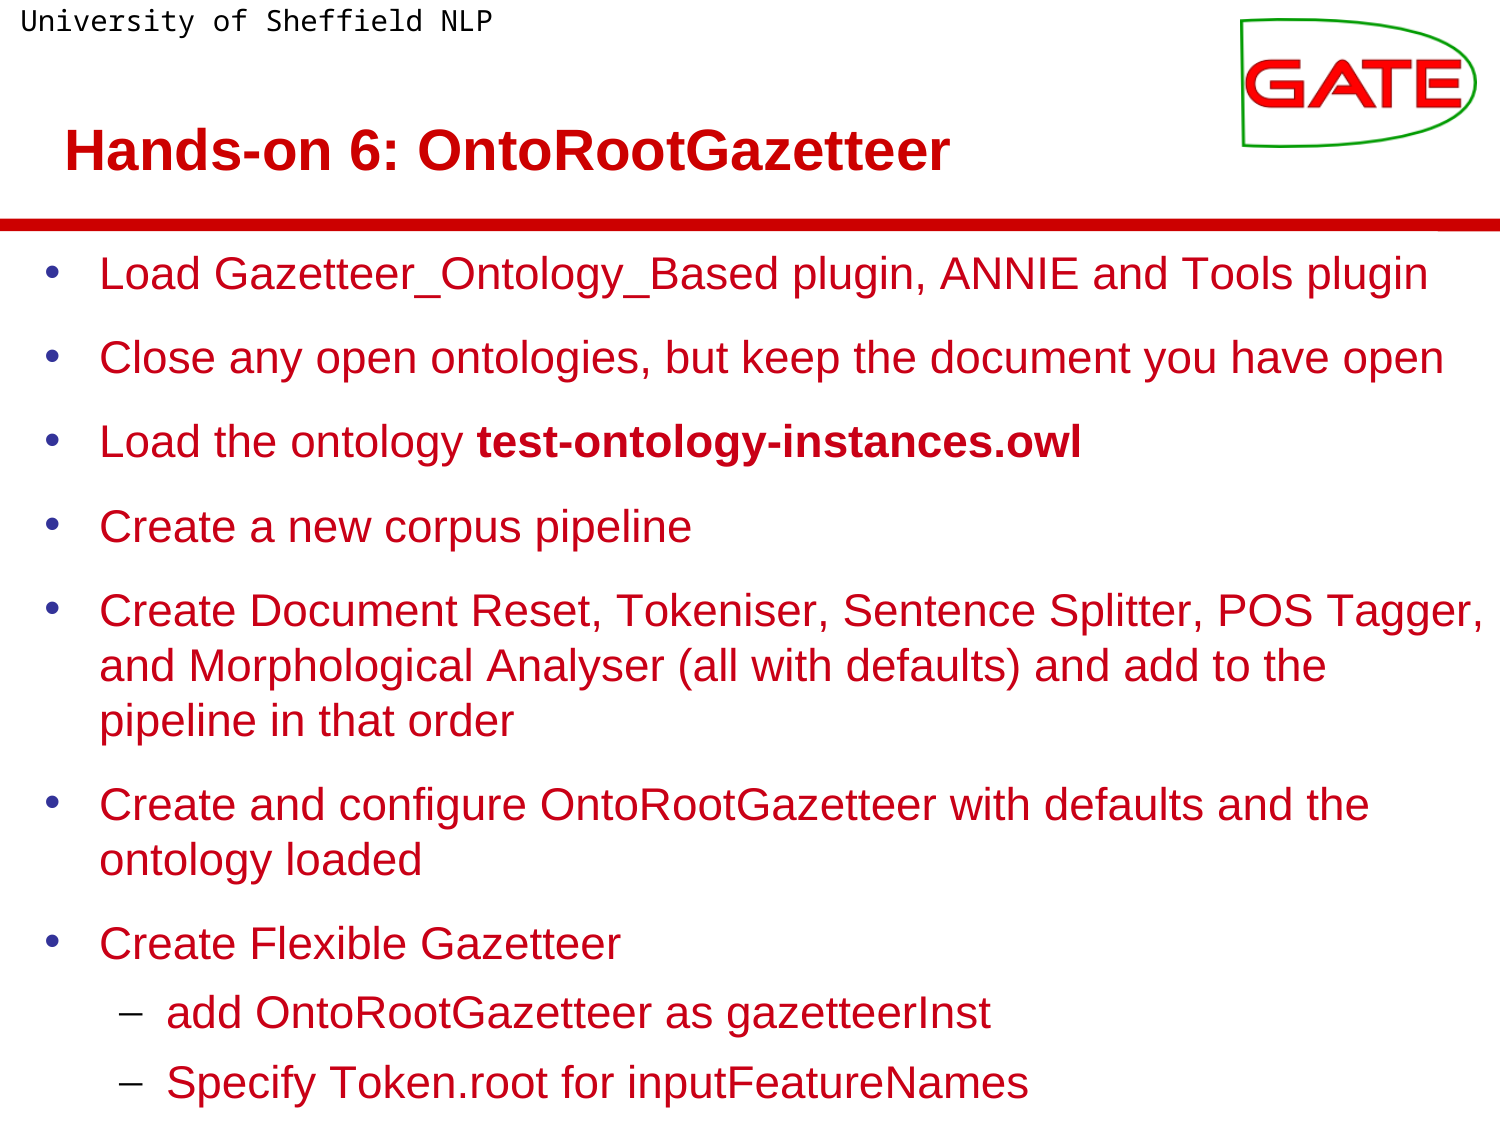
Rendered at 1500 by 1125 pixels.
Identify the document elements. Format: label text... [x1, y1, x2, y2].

picture [1240, 18, 1477, 148]
list Load Gazetteer_Ontology_Based plugin, ANNIE and Tools plugin Close any open ontologies, but keep the document you have open Load the ontology test-ontology-instances.owl Create a new corpus pipeline Create Document Reset, Tokeniser, Sentence Splitter, POS Tagger, and Morphological Analyser (all with defaults) and add to the pipeline in that order Create and configure OntoRootGazetteer with defaults and the ontology loaded Create Flexible Gazetteer add OntoRootGazetteer as gazetteerInst Specify Token.root for inputFeatureNames [29, 236, 1500, 1125]
title Hands-on 6: OntoRootGazetteer [50, 53, 1241, 236]
